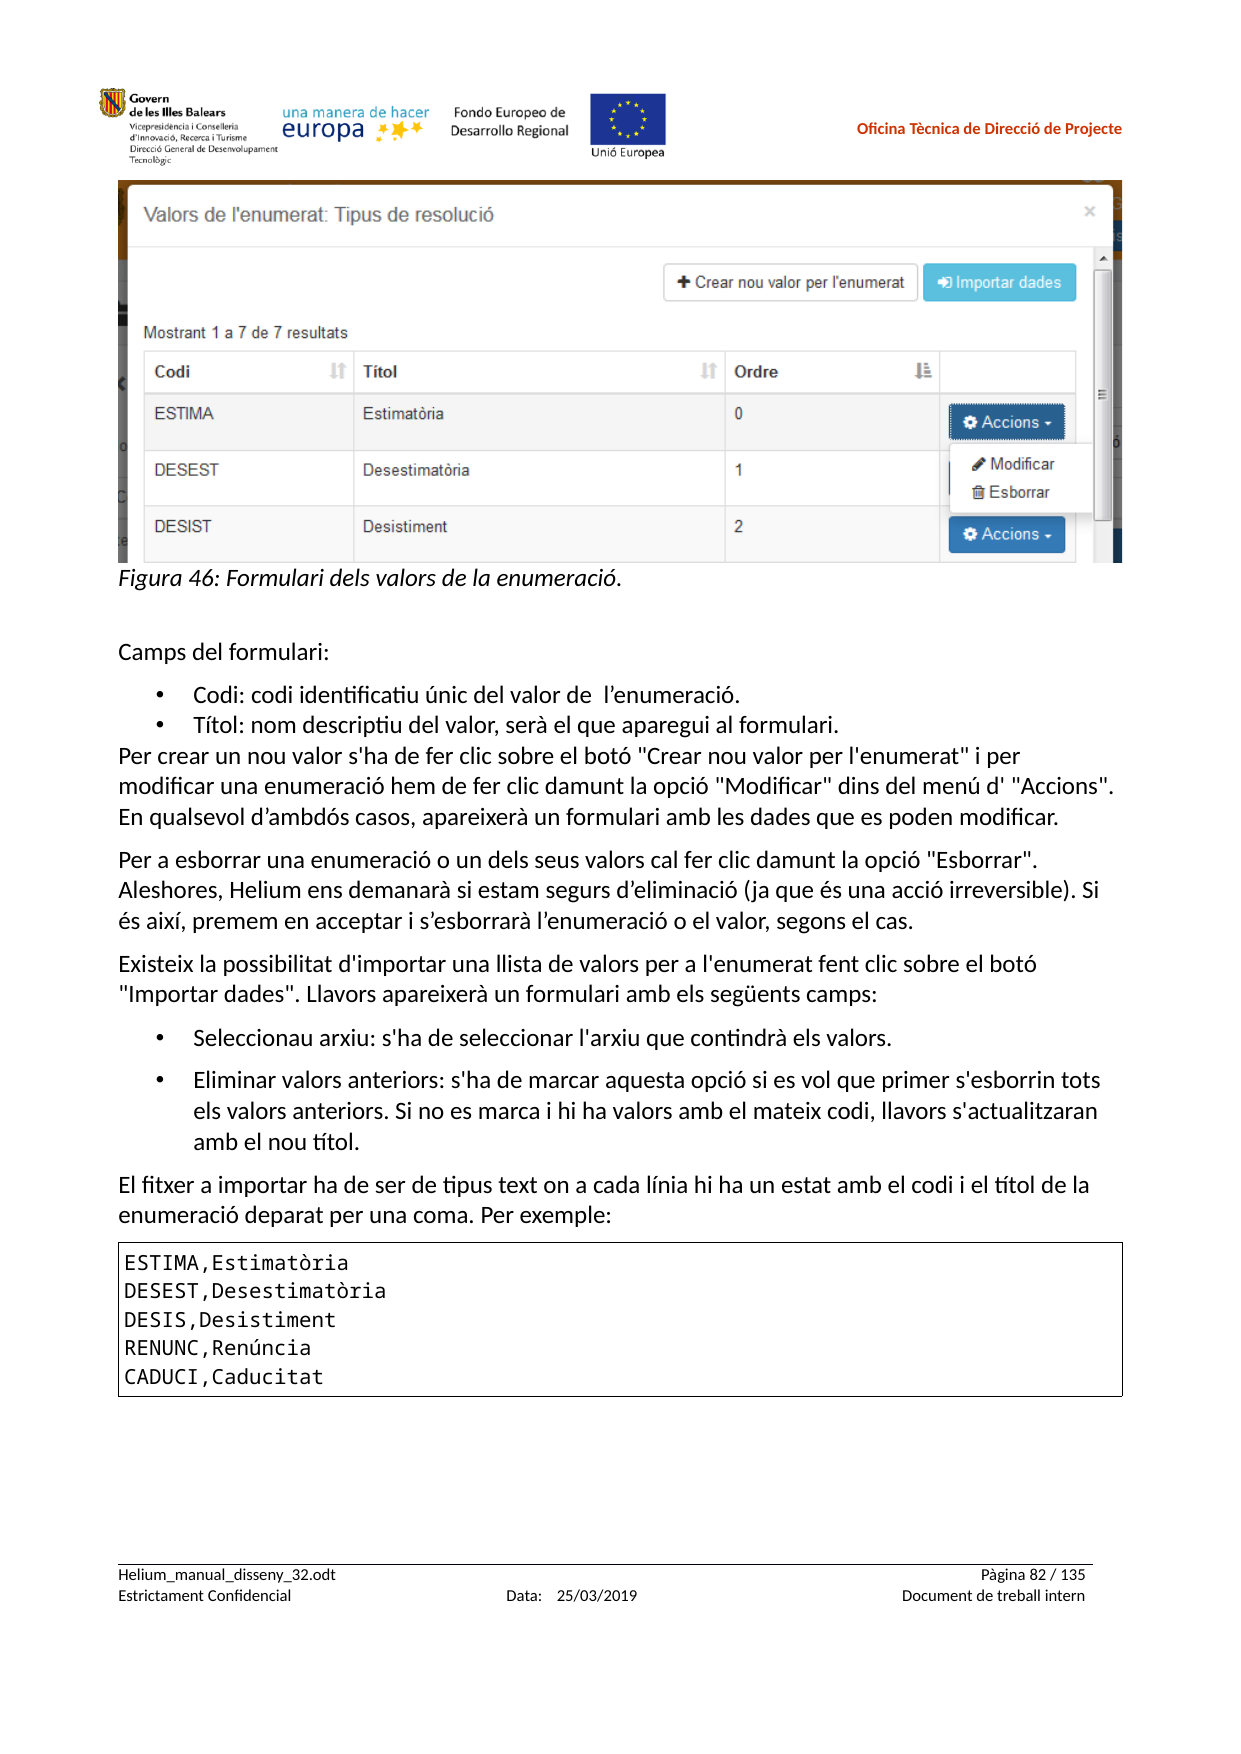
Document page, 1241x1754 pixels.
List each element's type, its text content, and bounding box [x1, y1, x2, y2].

picture [99, 87, 668, 166]
list Seleccionau arxiu: s'ha de seleccionar l'arxiu que contindrà els valors. [156, 1022, 1122, 1052]
text Figura 46: Formulari dels valors de la enumeració. [118, 563, 1122, 593]
text El fitxer a importar ha de ser de tipus text on a cada línia hi ha un estat amb el codi i el títol de la enumeració deparat per una coma. Per exemple: [118, 1169, 1122, 1230]
list Eliminar valors anteriors: s'ha de marcar aquesta opció si es vol que primer s'esborrin tots els valors anteriors. Si no es marca i hi ha valors amb el mateix codi, llavors s'actualitzaran amb el nou títol. [156, 1065, 1122, 1156]
text Existeix la possibilitat d'importar una llista de valors per a l'enumerat fent clic sobre el botó "Importar dades". Llavors apareixerà un formulari amb els següents camps: [118, 948, 1122, 1009]
text Per crear un nou valor s'ha de fer clic sobre el botó "Crear nou valor per l'enumerat" i per modificar una enumeració hem de fer clic damunt la opció "Modificar" dins del menú d' "Accions". En qualsevol d’ambdós casos, apareixerà un formulari amb les dades que es poden modificar. [118, 740, 1122, 832]
list Títol: nom descriptiu del valor, serà el que aparegui al formulari. [156, 709, 1122, 740]
table_header ESTIMA,Estimatòria DESEST,Desestimatòria DESIS,Desistiment RENUNC,Renúncia CADUCI,Caducitat [119, 1243, 1122, 1396]
list Codi: codi identificatiu únic del valor de l’enumeració. [156, 679, 1122, 709]
text Per a esborrar una enumeració o un dels seus valors cal fer clic damunt la opció "Esborrar". Aleshores, Helium ens demanarà si estam segurs d’eliminació (ja que és una acció irreversible). Si és així, premem en acceptar i s’esborrarà l’enumeració o el valor, segons el cas. [118, 844, 1122, 936]
text Camps del formulari: [118, 636, 1122, 666]
picture [118, 180, 1123, 563]
